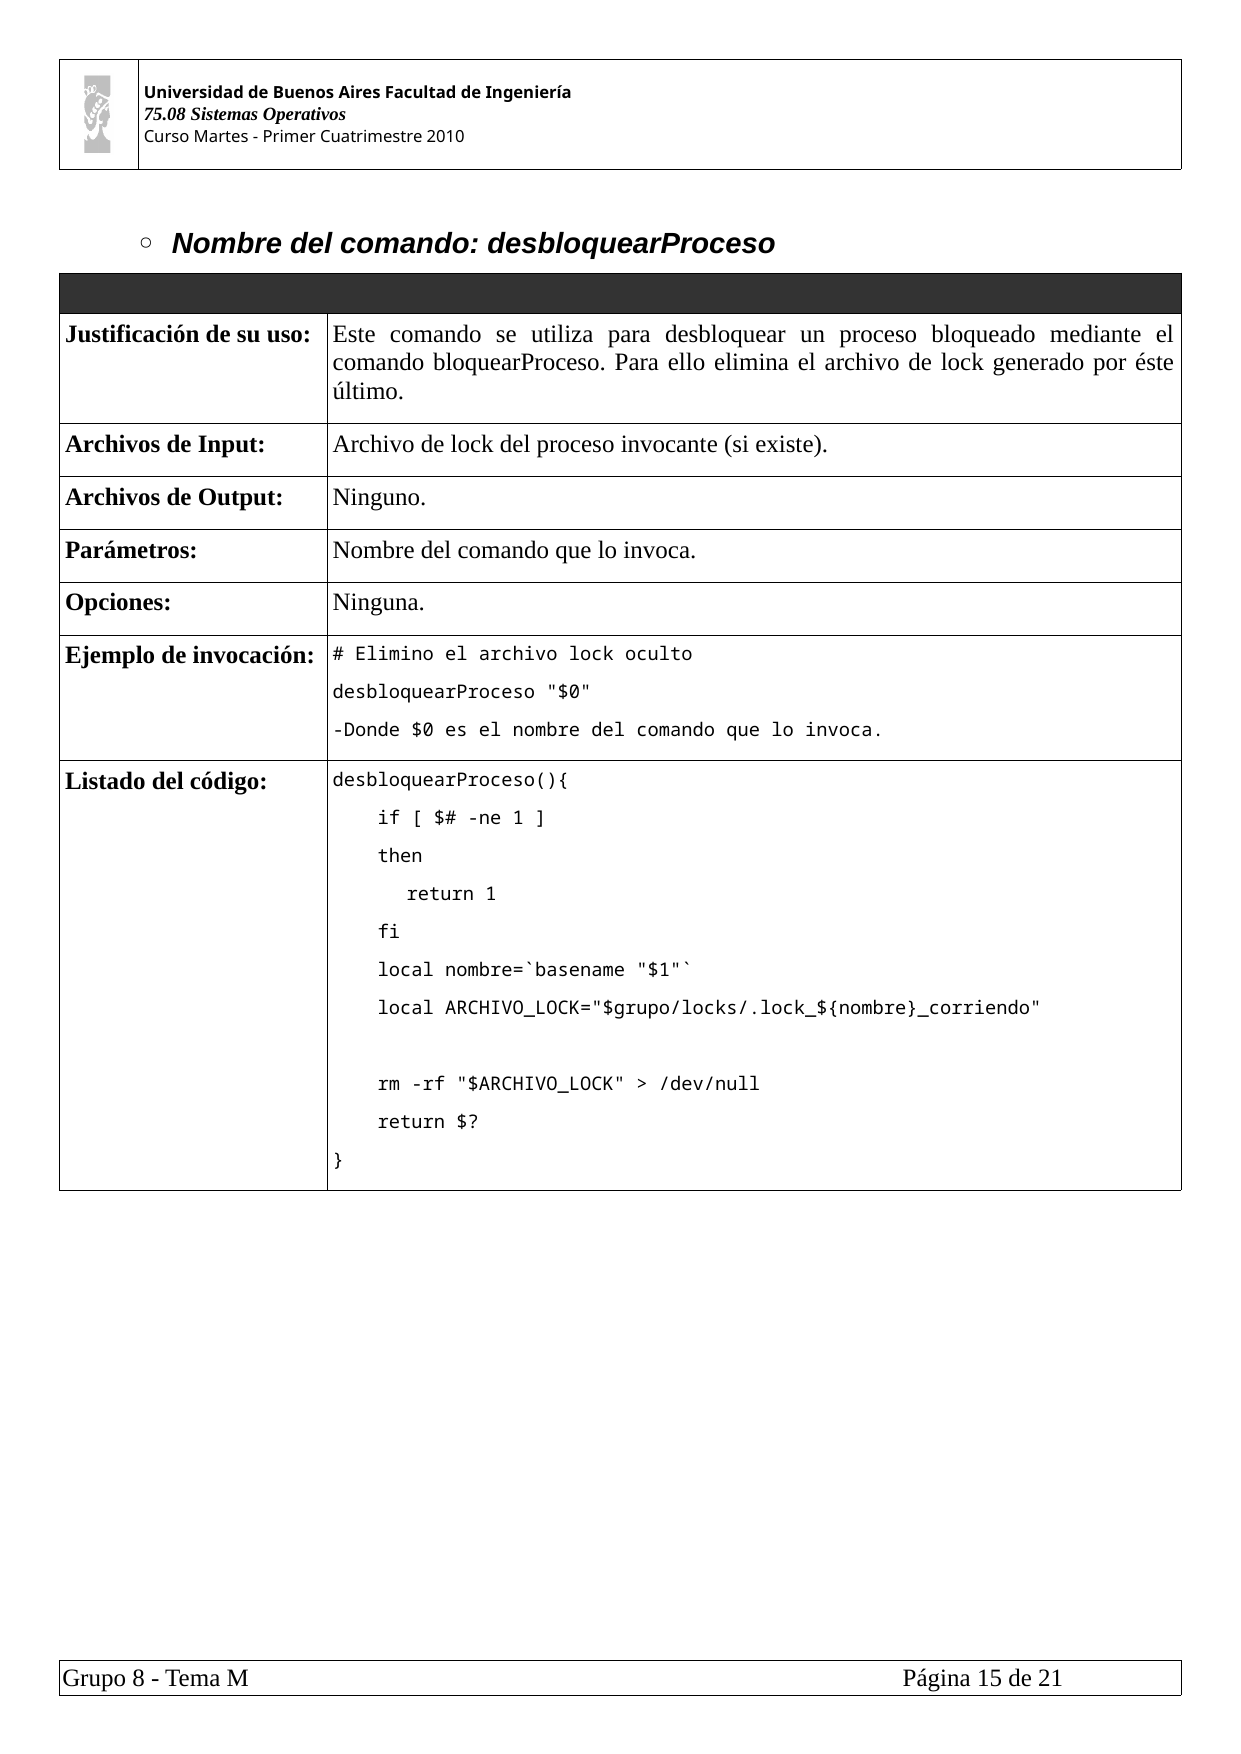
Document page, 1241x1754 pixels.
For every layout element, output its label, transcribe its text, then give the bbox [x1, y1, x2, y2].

picture [83, 73, 114, 155]
table_cell Listado del código: [60, 761, 327, 1190]
table_cell Justificación de su uso: [60, 314, 327, 423]
table_header [60, 274, 1181, 313]
table_cell Archivos de Output: [60, 477, 327, 529]
table_cell Ninguno. [328, 477, 1181, 529]
table_cell Archivo de lock del proceso invocante (si existe). [328, 424, 1181, 476]
table_cell Este comando se utiliza para desbloquear un proceso bloqueado mediante el comando bloquearProceso. Para ello elimina el archivo de lock generado por éste último. [328, 314, 1181, 423]
table_cell Nombre del comando que lo invoca. [328, 530, 1181, 582]
table_cell Ejemplo de invocación: [60, 636, 327, 760]
subtitle Nombre del comando: desbloquearProceso [134, 226, 1181, 260]
table_cell Parámetros: [60, 530, 327, 582]
table_cell desbloquearProceso(){ if [ $# -ne 1 ] then return 1 fi local nombre=`basename "$1"` local ARCHIVO_LOCK="$grupo/locks/.lock_${nombre}_corriendo" rm -rf "$ARCHIVO_LOCK" > /dev/null return $? } [328, 761, 1181, 1190]
table_cell Ninguna. [328, 583, 1181, 634]
table_cell Opciones: [60, 583, 327, 634]
table_cell Archivos de Input: [60, 424, 327, 476]
table_cell # Elimino el archivo lock oculto desbloquearProceso "$0" -Donde $0 es el nombre del comando que lo invoca. [328, 636, 1181, 760]
